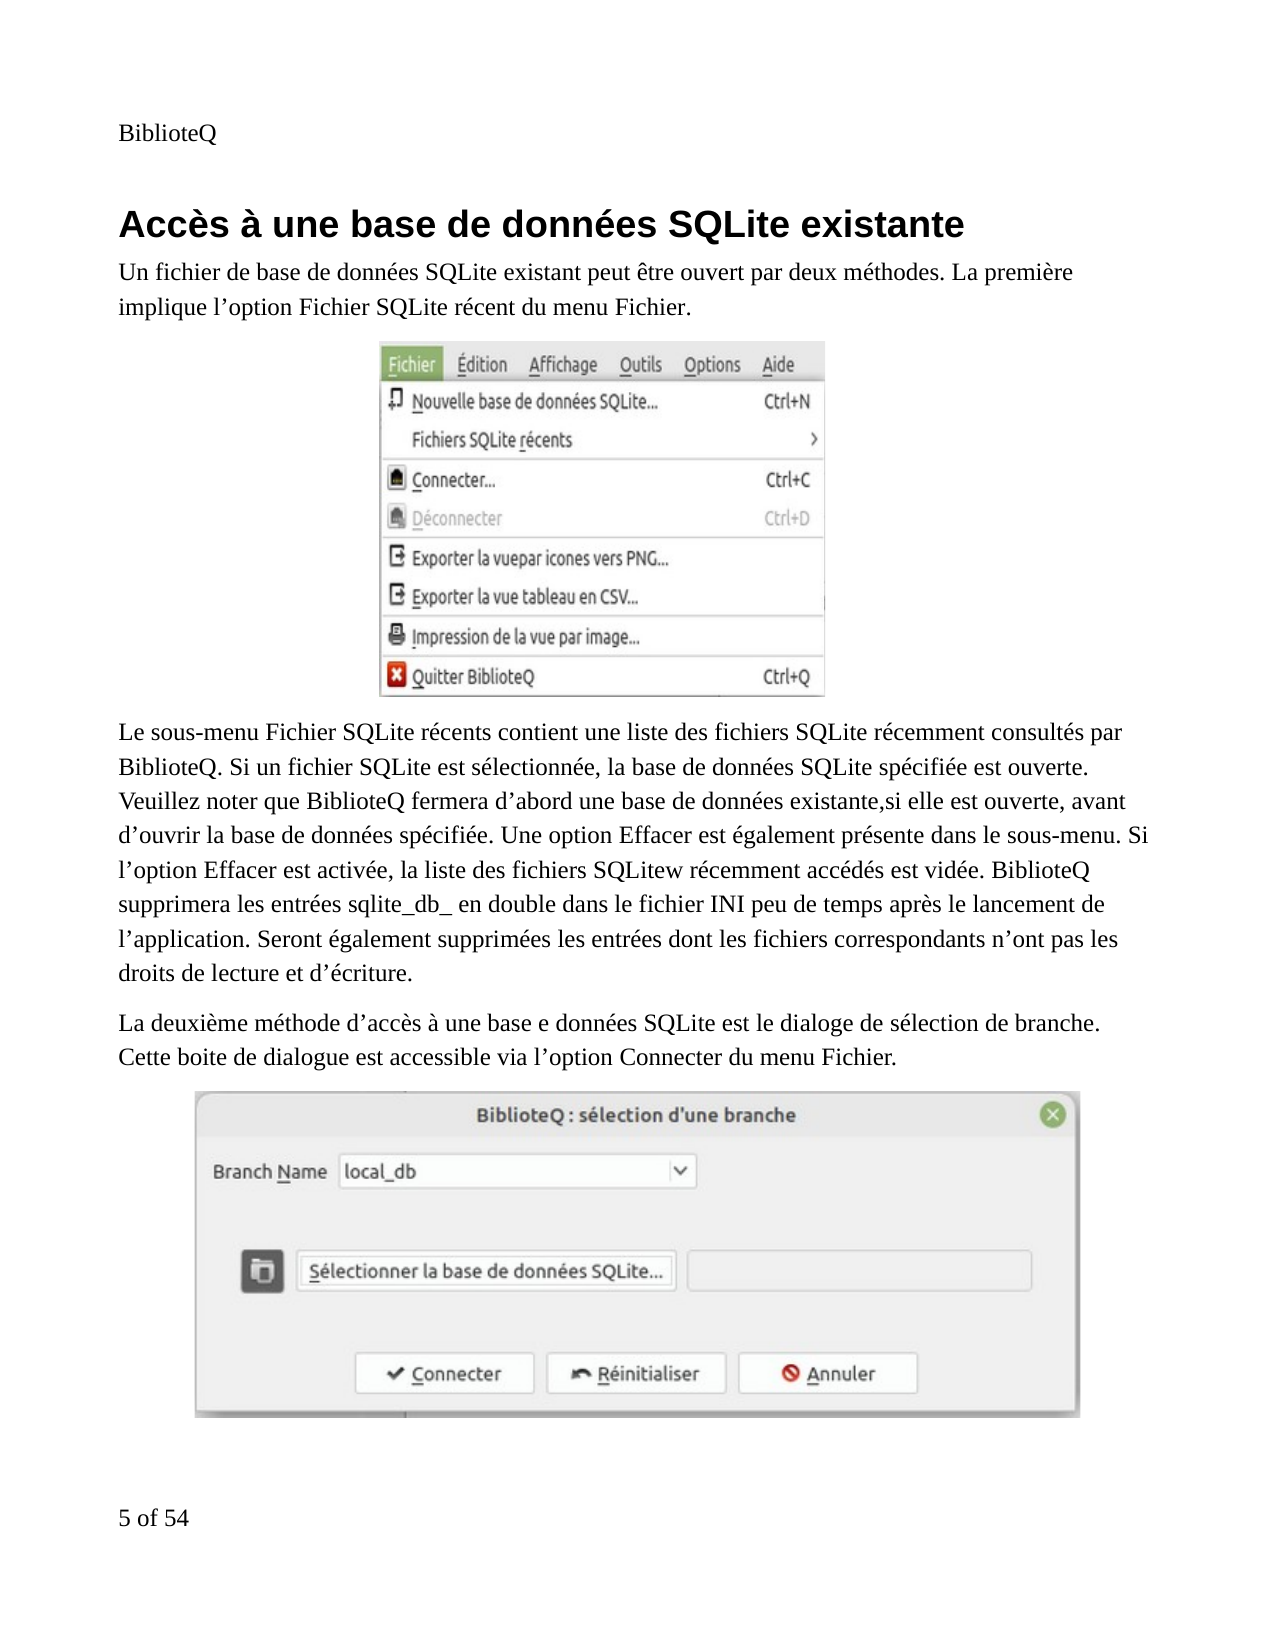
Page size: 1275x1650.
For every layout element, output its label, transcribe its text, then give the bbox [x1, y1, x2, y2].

picture [194, 1091, 1081, 1418]
text Le sous-menu Fichier SQLite récents contient une liste des fichiers SQLite récemment consultés par BiblioteQ. Si un fichier SQLite est sélectionnée, la base de données SQLite spécifiée est ouverte. Veuillez noter que BiblioteQ fermera d’abord une base de données existante,si elle est ouverte, avant d’ouvrir la base de données spécifiée. Une option Effacer est également présente dans le sous-menu. Si l’option Effacer est activée, la liste des fichiers SQLitew récemment accédés est vidée. BiblioteQ supprimera les entrées sqlite_db_ en double dans le fichier INI peu de temps après le lancement de l’application. Seront également supprimées les entrées dont les fichiers correspondants n’ont pas les droits de lecture et d’écriture. [118, 717, 1157, 987]
text La deuxième méthode d’accès à une base e données SQLite est le dialoge de sélection de branche. Cette boite de dialogue est accessible via l’option Connecter du menu Fichier. [118, 1008, 1157, 1071]
picture [379, 341, 826, 697]
text Un fichier de base de données SQLite existant peut être ouvert par deux méthodes. La première implique l’option Fichier SQLite récent du menu Fichier. [118, 257, 1157, 321]
subtitle Accès à une base de données SQLite existante [118, 201, 1157, 245]
